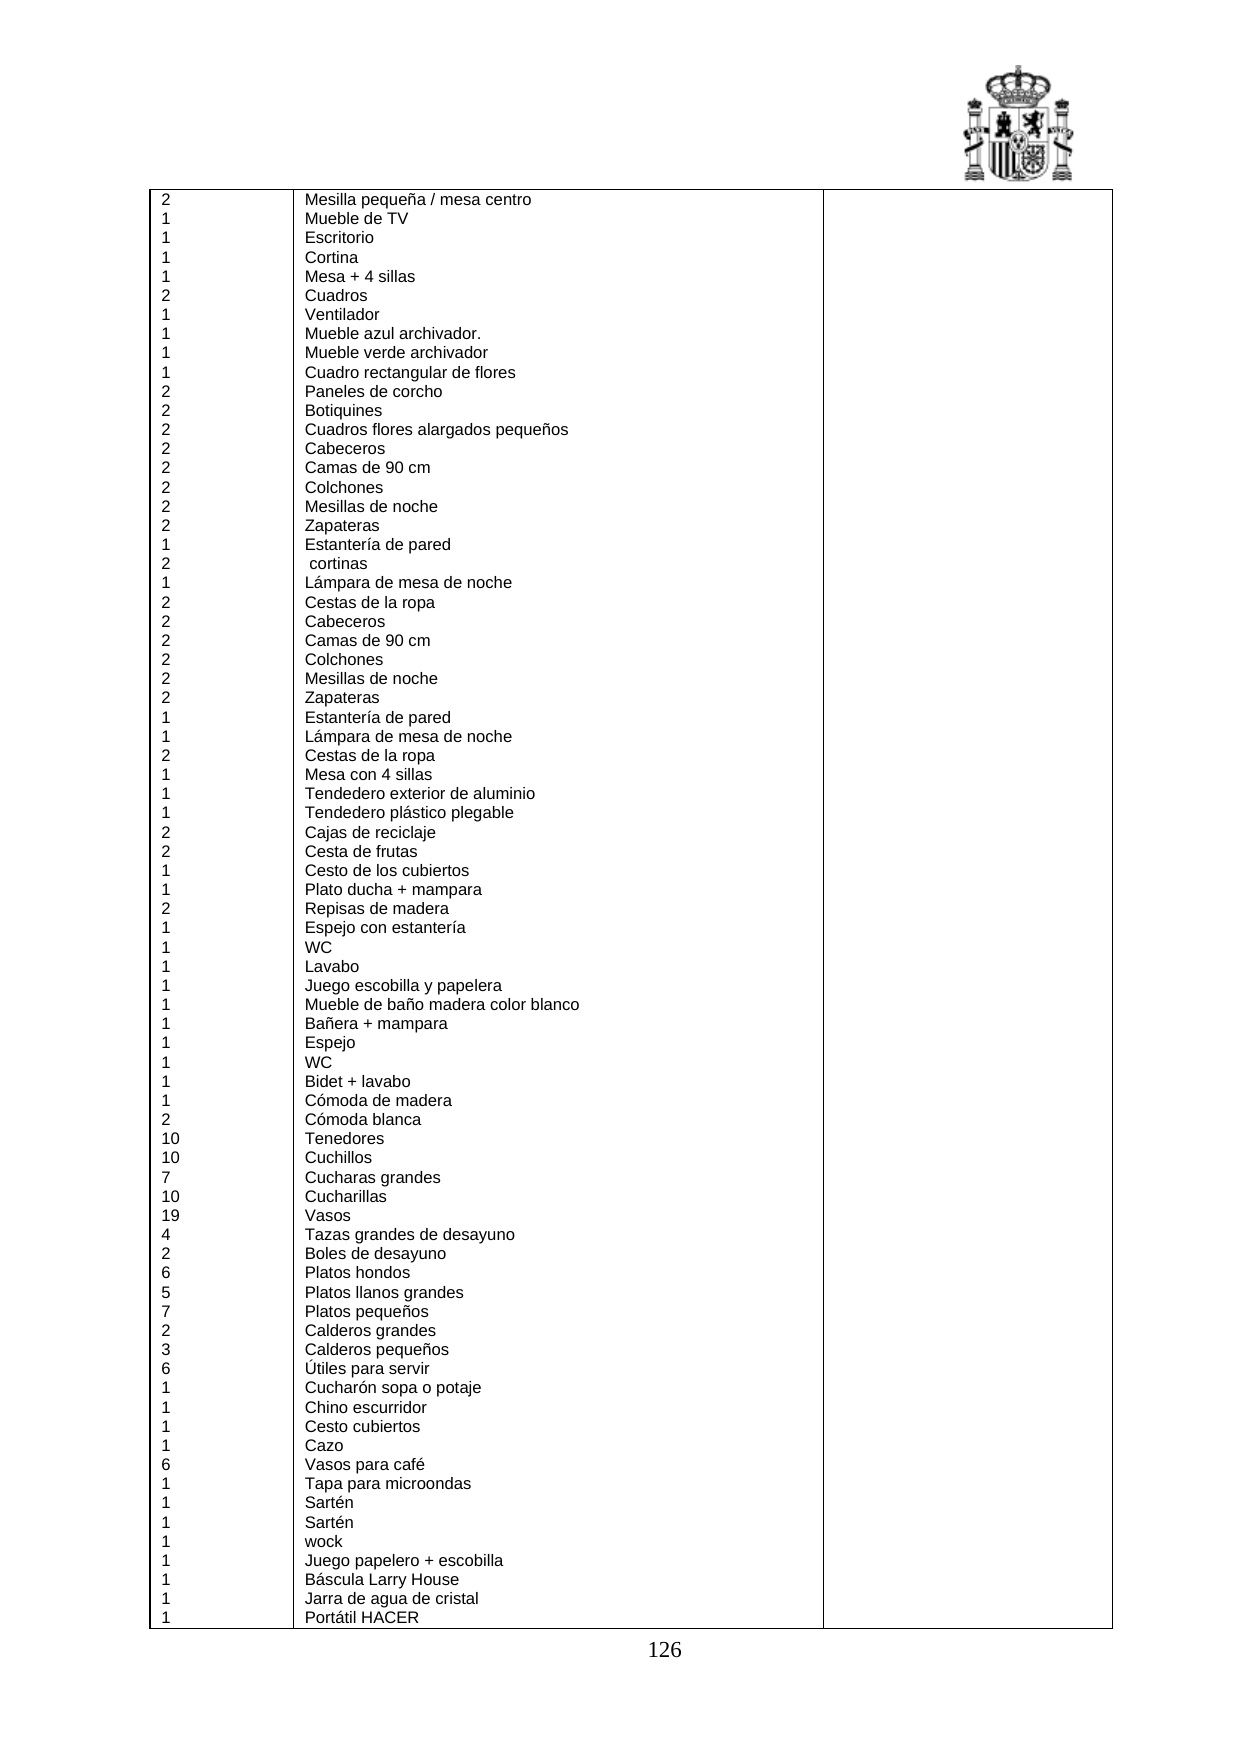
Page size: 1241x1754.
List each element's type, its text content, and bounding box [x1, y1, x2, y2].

table_cell [824, 190, 1112, 1627]
table_cell Mesilla pequeña / mesa centro Mueble de TV Escritorio Cortina Mesa + 4 sillas Cuadros Ventilador Mueble azul archivador. Mueble verde archivador Cuadro rectangular de flores Paneles de corcho Botiquines Cuadros flores alargados pequeños Cabeceros Camas de 90 cm Colchones Mesillas de noche Zapateras Estantería de pared cortinas Lámpara de mesa de noche Cestas de la ropa Cabeceros Camas de 90 cm Colchones Mesillas de noche Zapateras Estantería de pared Lámpara de mesa de noche Cestas de la ropa Mesa con 4 sillas Tendedero exterior de aluminio Tendedero plástico plegable Cajas de reciclaje Cesta de frutas Cesto de los cubiertos Plato ducha + mampara Repisas de madera Espejo con estantería WC Lavabo Juego escobilla y papelera Mueble de baño madera color blanco Bañera + mampara Espejo WC Bidet + lavabo Cómoda de madera Cómoda blanca Tenedores Cuchillos Cucharas grandes Cucharillas Vasos Tazas grandes de desayuno Boles de desayuno Platos hondos Platos llanos grandes Platos pequeños Calderos grandes Calderos pequeños Útiles para servir Cucharón sopa o potaje Chino escurridor Cesto cubiertos Cazo Vasos para café Tapa para microondas Sartén Sartén wock Juego papelero + escobilla Báscula Larry House Jarra de agua de cristal Portátil HACER [294, 190, 823, 1627]
table_cell 2 1 1 1 1 2 1 1 1 1 2 2 2 2 2 2 2 2 1 2 1 2 2 2 2 2 2 1 1 2 1 1 1 2 2 1 1 2 1 1 1 1 1 1 1 1 1 1 2 10 10 7 10 19 4 2 6 5 7 2 3 6 1 1 1 1 6 1 1 1 1 1 1 1 1 [151, 190, 293, 1627]
